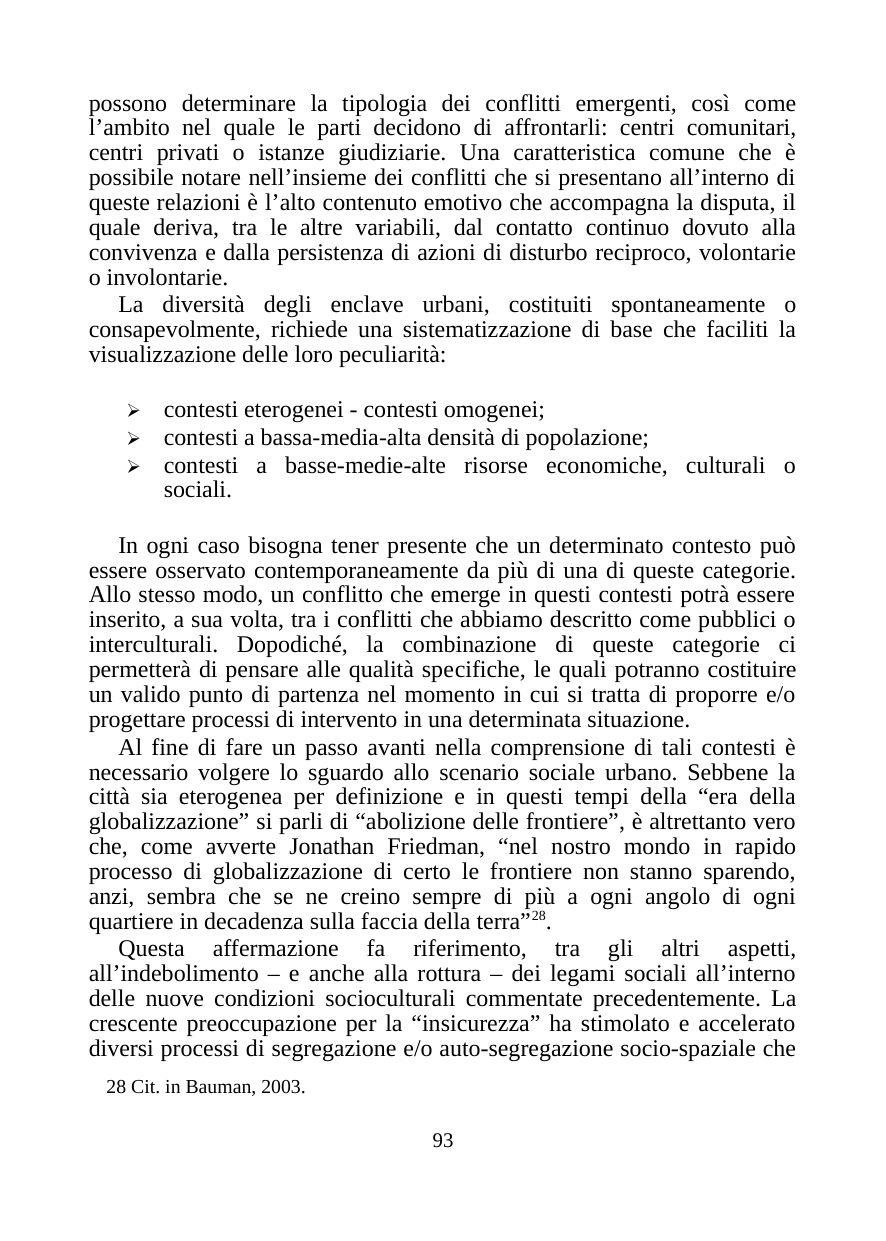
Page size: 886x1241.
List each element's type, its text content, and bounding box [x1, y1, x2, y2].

text Al fine di fare un passo avanti nella comprensione di tali contesti è necessario volgere lo sguardo allo scenario sociale urbano. Sebbene la città sia eterogenea per definizione e in questi tempi della “era della globalizzazione” si parli di “abolizione delle frontiere”, è altrettanto vero che, come avverte Jonathan Friedman, “nel nostro mondo in rapido processo di globalizzazione di certo le frontiere non stanno sparendo, anzi, sembra che se ne creino sempre di più a ogni angolo di ogni quartiere in decadenza sulla faccia della terra”. [88, 733, 797, 934]
text possono determinare la tipologia dei conflitti emergenti, così come l’ambito nel quale le parti decidono di affrontarli: centri comunitari, centri privati o istanze giudiziarie. Una caratteristica comune che è possibile notare nell’insieme dei conflitti che si presentano all’interno di queste relazioni è l’alto contenuto emotivo che accompagna la disputa, il quale deriva, tra le altre variabili, dal contatto continuo dovuto alla convivenza e dalla persistenza di azioni di disturbo reciproco, volontarie o involontarie. [88, 88, 797, 290]
text In ogni caso bisogna tener presente che un determinato contesto può essere osservato contemporaneamente da più di una di queste categorie. Allo stesso modo, un conflitto che emerge in questi contesti potrà essere inserito, a sua volta, tra i conflitti che abbiamo descritto come pubblici o interculturali. Dopodiché, la combinazione di queste categorie ci permetterà di pensare alle qualità specifiche, le quali potranno costituire un valido punto di partenza nel momento in cui si tratta di proporre e/o progettare processi di intervento in una determinata situazione. [88, 531, 797, 733]
list contesti a bassa-media-alta densità di popolazione; [126, 423, 797, 451]
list contesti a basse-medie-alte risorse economiche, culturali o sociali. [126, 451, 797, 503]
text Cit. in Bauman, 2003. [88, 1075, 797, 1098]
list contesti eterogenei - contesti omogenei; [126, 395, 797, 423]
text La diversità degli enclave urbani, costituiti spontaneamente o consapevolmente, richiede una sistematizzazione di base che faciliti la visualizzazione delle loro peculiarità: [88, 290, 797, 368]
text Questa affermazione fa riferimento, tra gli altri aspetti, all’indebolimento – e anche alla rottura – dei legami sociali all’interno delle nuove condizioni socioculturali commentate precedentemente. La crescente preoccupazione per la “insicurezza” ha stimolato e accelerato diversi processi di segregazione e/o auto-segregazione socio-spaziale che [88, 934, 797, 1062]
